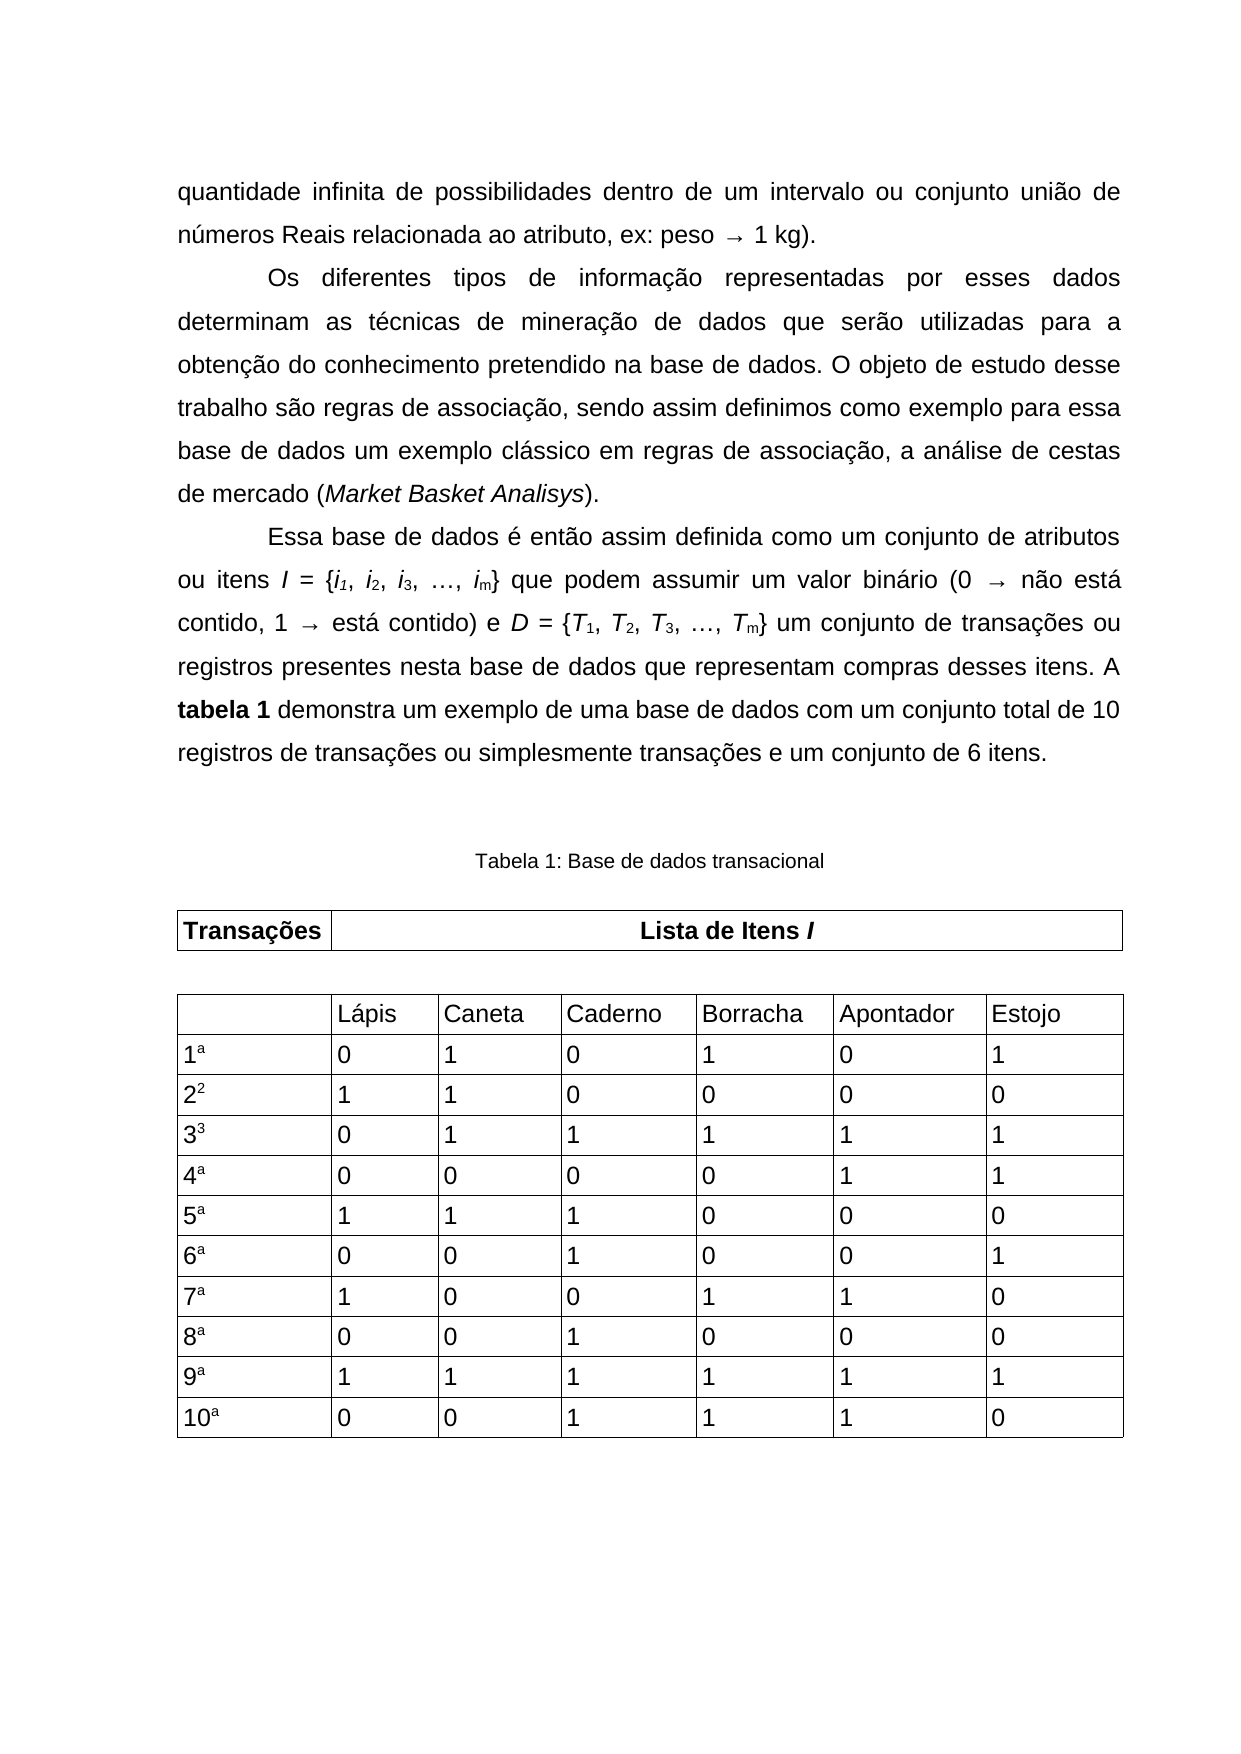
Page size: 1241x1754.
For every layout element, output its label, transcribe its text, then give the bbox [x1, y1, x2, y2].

table_cell 0 [562, 1035, 696, 1074]
table_cell 0 [987, 1317, 1123, 1356]
table_cell 0 [439, 1277, 561, 1316]
table_header Lista de Itens I [332, 911, 1122, 950]
table_cell 0 [562, 1075, 696, 1114]
table_header Transações [178, 911, 331, 950]
table_header Estojo [987, 995, 1123, 1034]
table_cell 22 [178, 1075, 331, 1114]
table_cell 1 [834, 1156, 986, 1195]
table_cell 0 [697, 1196, 833, 1235]
table_cell 1 [332, 1075, 438, 1114]
text Os diferentes tipos de informação representadas por esses dados determinam as técnicas de mineração de dados que serão utilizadas para a obtenção do conhecimento pretendido na base de dados. O objeto de estudo desse trabalho são regras de associação, sendo assim definimos como exemplo para essa base de dados um exemplo clássico em regras de associação, a análise de cestas de mercado (Market Basket Analisys). [177, 263, 1122, 508]
table_cell 6a [178, 1236, 331, 1276]
table_cell 1 [439, 1075, 561, 1114]
table_cell 0 [332, 1317, 438, 1356]
table_header Borracha [697, 995, 833, 1034]
table_cell 0 [834, 1236, 986, 1276]
table_cell 1 [439, 1035, 561, 1074]
table_cell 1 [834, 1116, 986, 1155]
table_cell 0 [439, 1156, 561, 1195]
table_cell 1 [987, 1236, 1123, 1276]
table_cell 0 [697, 1236, 833, 1276]
text quantidade infinita de possibilidades dentro de um intervalo ou conjunto união de números Reais relacionada ao atributo, ex: peso → 1 kg). [177, 177, 1122, 249]
table_cell 0 [834, 1035, 986, 1074]
table_cell 1 [834, 1357, 986, 1397]
table_cell 1 [697, 1035, 833, 1074]
table_cell 0 [697, 1075, 833, 1114]
table_header Caderno [562, 995, 696, 1034]
table_cell 33 [178, 1116, 331, 1155]
table_cell 1 [439, 1116, 561, 1155]
table_cell 1 [987, 1357, 1123, 1397]
table_cell 1 [562, 1398, 696, 1437]
table_cell 1 [332, 1277, 438, 1316]
table_cell 5a [178, 1196, 331, 1235]
table_cell 0 [834, 1075, 986, 1114]
table_cell 0 [987, 1075, 1123, 1114]
table_cell 0 [439, 1317, 561, 1356]
table_cell 1 [697, 1357, 833, 1397]
table_cell 10a [178, 1398, 331, 1437]
table_cell 1 [332, 1357, 438, 1397]
table_cell 1 [562, 1196, 696, 1235]
table_cell 4a [178, 1156, 331, 1195]
table_cell 0 [332, 1116, 438, 1155]
table_cell 0 [332, 1236, 438, 1276]
table_cell 0 [697, 1317, 833, 1356]
table_cell 1 [439, 1357, 561, 1397]
table_cell 0 [987, 1398, 1123, 1437]
table_cell 0 [834, 1196, 986, 1235]
table_header Lápis [332, 995, 438, 1034]
table_cell 1 [439, 1196, 561, 1235]
table_cell 1 [562, 1317, 696, 1356]
table_cell 1 [562, 1116, 696, 1155]
table_header Caneta [439, 995, 561, 1034]
table_cell 1 [987, 1156, 1123, 1195]
text Essa base de dados é então assim definida como um conjunto de atributos ou itens I = {i1, i2, i3, …, im} que podem assumir um valor binário (0 → não está contido, 1 → está contido) e D = {T1, T2, T3, …, Tm} um conjunto de transações ou registros presentes nesta base de dados que representam compras desses itens. A tabela 1 demonstra um exemplo de uma base de dados com um conjunto total de 10 registros de transações ou simplesmente transações e um conjunto de 6 itens. [177, 522, 1122, 767]
table_cell 0 [332, 1398, 438, 1437]
table_cell 0 [834, 1317, 986, 1356]
table_cell 1 [332, 1196, 438, 1235]
table_cell 1 [834, 1277, 986, 1316]
table_cell 1 [697, 1398, 833, 1437]
table_header [178, 995, 331, 1034]
text Tabela 1: Base de dados transacional [177, 849, 1122, 873]
table_cell 1 [834, 1398, 986, 1437]
table_cell 1 [562, 1357, 696, 1397]
table_cell 1a [178, 1035, 331, 1074]
table_cell 7a [178, 1277, 331, 1316]
table_cell 0 [987, 1196, 1123, 1235]
table_cell 0 [562, 1156, 696, 1195]
table_cell 0 [439, 1236, 561, 1276]
table_cell 1 [697, 1116, 833, 1155]
table_cell 1 [697, 1277, 833, 1316]
table_cell 8a [178, 1317, 331, 1356]
table_header Apontador [834, 995, 986, 1034]
table_cell 1 [987, 1035, 1123, 1074]
table_cell 0 [987, 1277, 1123, 1316]
table_cell 9a [178, 1357, 331, 1397]
table_cell 0 [332, 1035, 438, 1074]
table_cell 0 [439, 1398, 561, 1437]
table_cell 1 [562, 1236, 696, 1276]
table_cell 1 [987, 1116, 1123, 1155]
table_cell 0 [332, 1156, 438, 1195]
table_cell 0 [562, 1277, 696, 1316]
table_cell 0 [697, 1156, 833, 1195]
